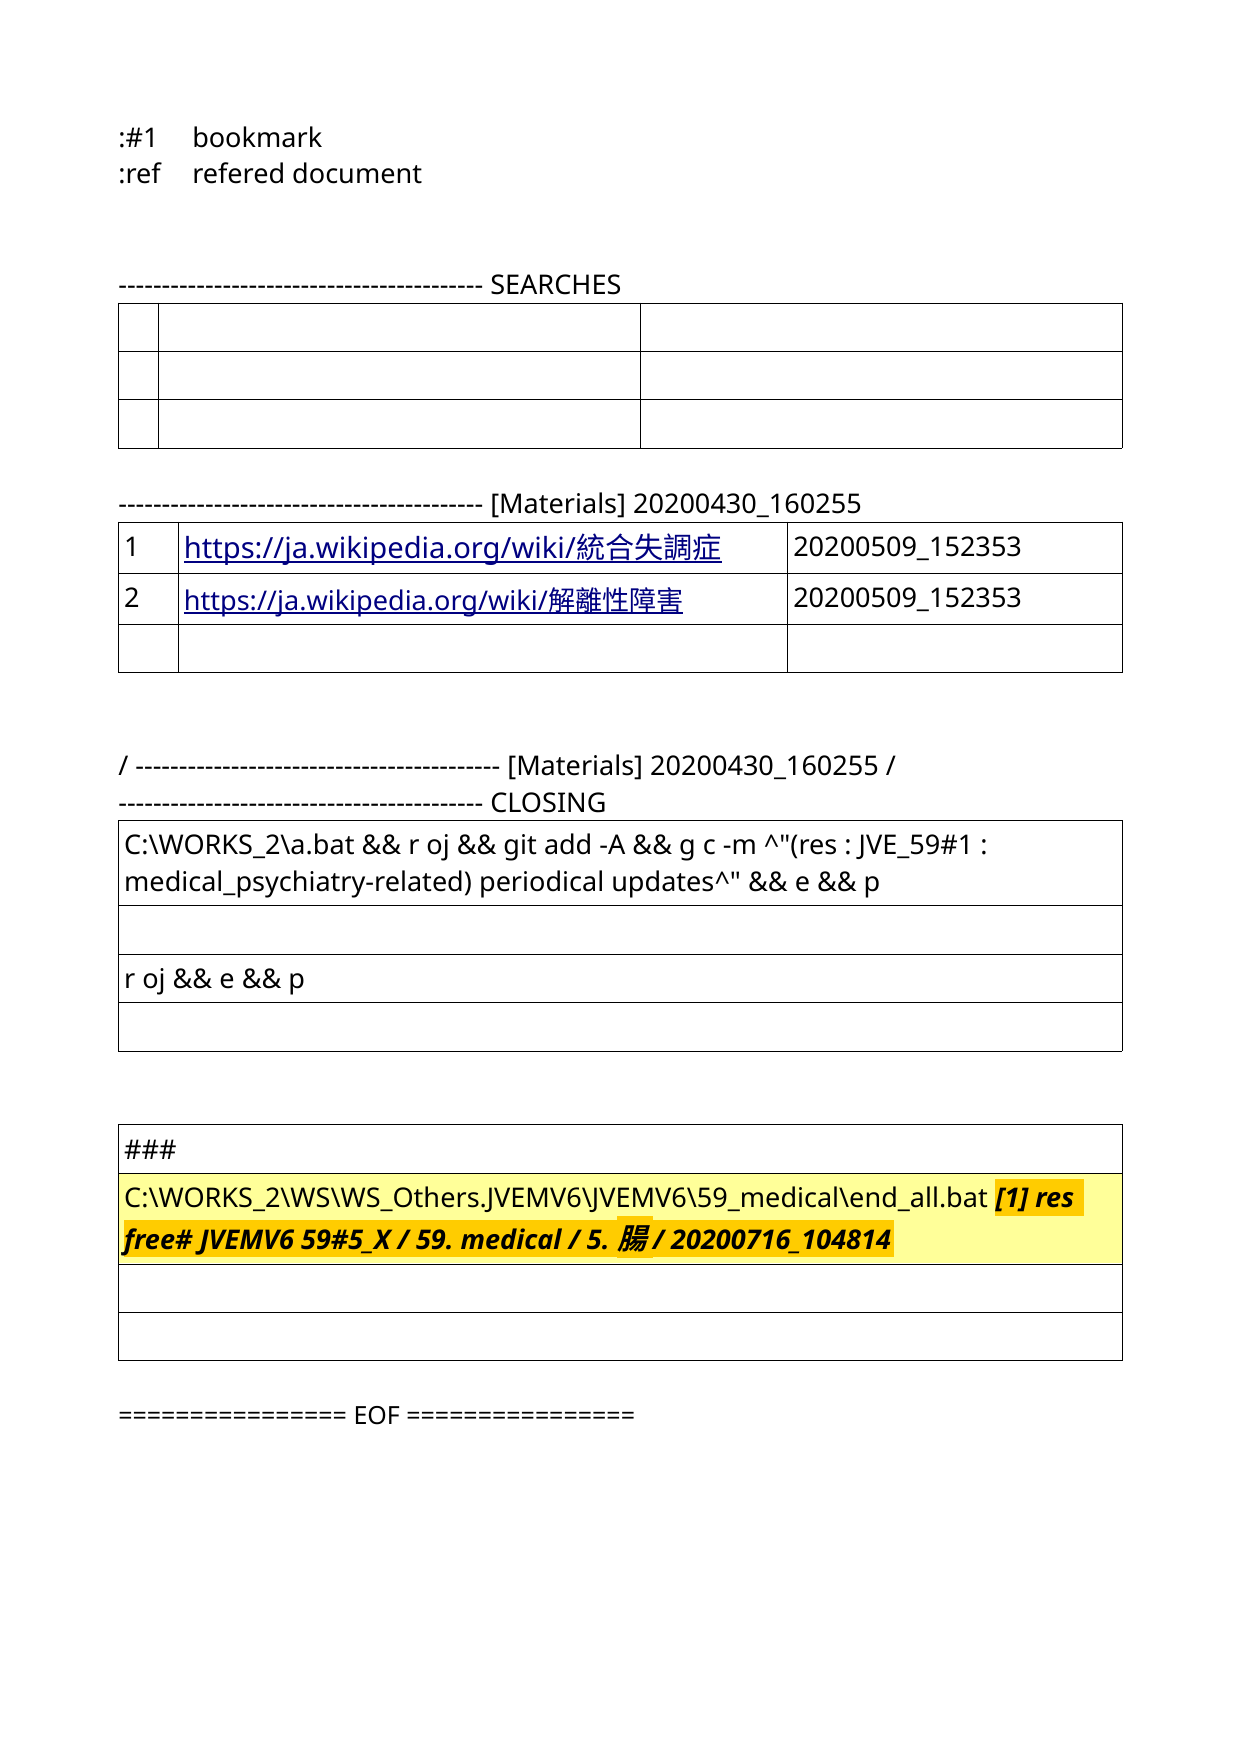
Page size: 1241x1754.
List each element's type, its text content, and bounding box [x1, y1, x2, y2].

table_cell [119, 400, 158, 448]
table_cell [641, 352, 1122, 399]
table_header [159, 304, 640, 351]
text ------------------------------------------ SEARCHES [118, 266, 1122, 302]
table_header ### [119, 1125, 1122, 1173]
table_cell [159, 352, 640, 399]
text / ------------------------------------------ [Materials] 20200430_160255 / [118, 746, 1122, 783]
table_header [119, 304, 158, 351]
table_cell C:\WORKS_2\WS\WS_Others.JVEMV6\JVEMV6\59_medical\end_all.bat [1] res free# JVEMV6 59#5_X / 59. medical / 5. 腸 / 20200716_104814 [119, 1174, 1122, 1263]
text :#1 bookmark [118, 118, 1122, 155]
table_cell [119, 1003, 1122, 1051]
table_cell [119, 1313, 1122, 1360]
table_header 1 [119, 523, 178, 573]
table_cell 20200509_152353 [788, 574, 1122, 624]
table_header C:\WORKS_2\a.bat && r oj && git add -A && g c -m ^"(res : JVE_59#1 : medical_psychiatry-related) periodical updates^" && e && p [119, 821, 1122, 905]
table_cell [179, 625, 787, 672]
text ================ EOF ================ [118, 1397, 1122, 1431]
text :ref refered document [118, 155, 1122, 192]
text ------------------------------------------ [Materials] 20200430_160255 [118, 485, 1122, 522]
table_cell [641, 400, 1122, 448]
table_cell [119, 906, 1122, 954]
table_header https://ja.wikipedia.org/wiki/統合失調症 [179, 523, 787, 573]
table_cell [119, 625, 178, 672]
table_header [641, 304, 1122, 351]
table_cell [119, 352, 158, 399]
table_cell r oj && e && p [119, 955, 1122, 1002]
table_cell https://ja.wikipedia.org/wiki/解離性障害 [179, 574, 787, 624]
text ------------------------------------------ CLOSING [118, 783, 1122, 820]
table_cell [119, 1265, 1122, 1312]
table_header 20200509_152353 [788, 523, 1122, 573]
table_cell [159, 400, 640, 448]
table_cell [788, 625, 1122, 672]
table_cell 2 [119, 574, 178, 624]
